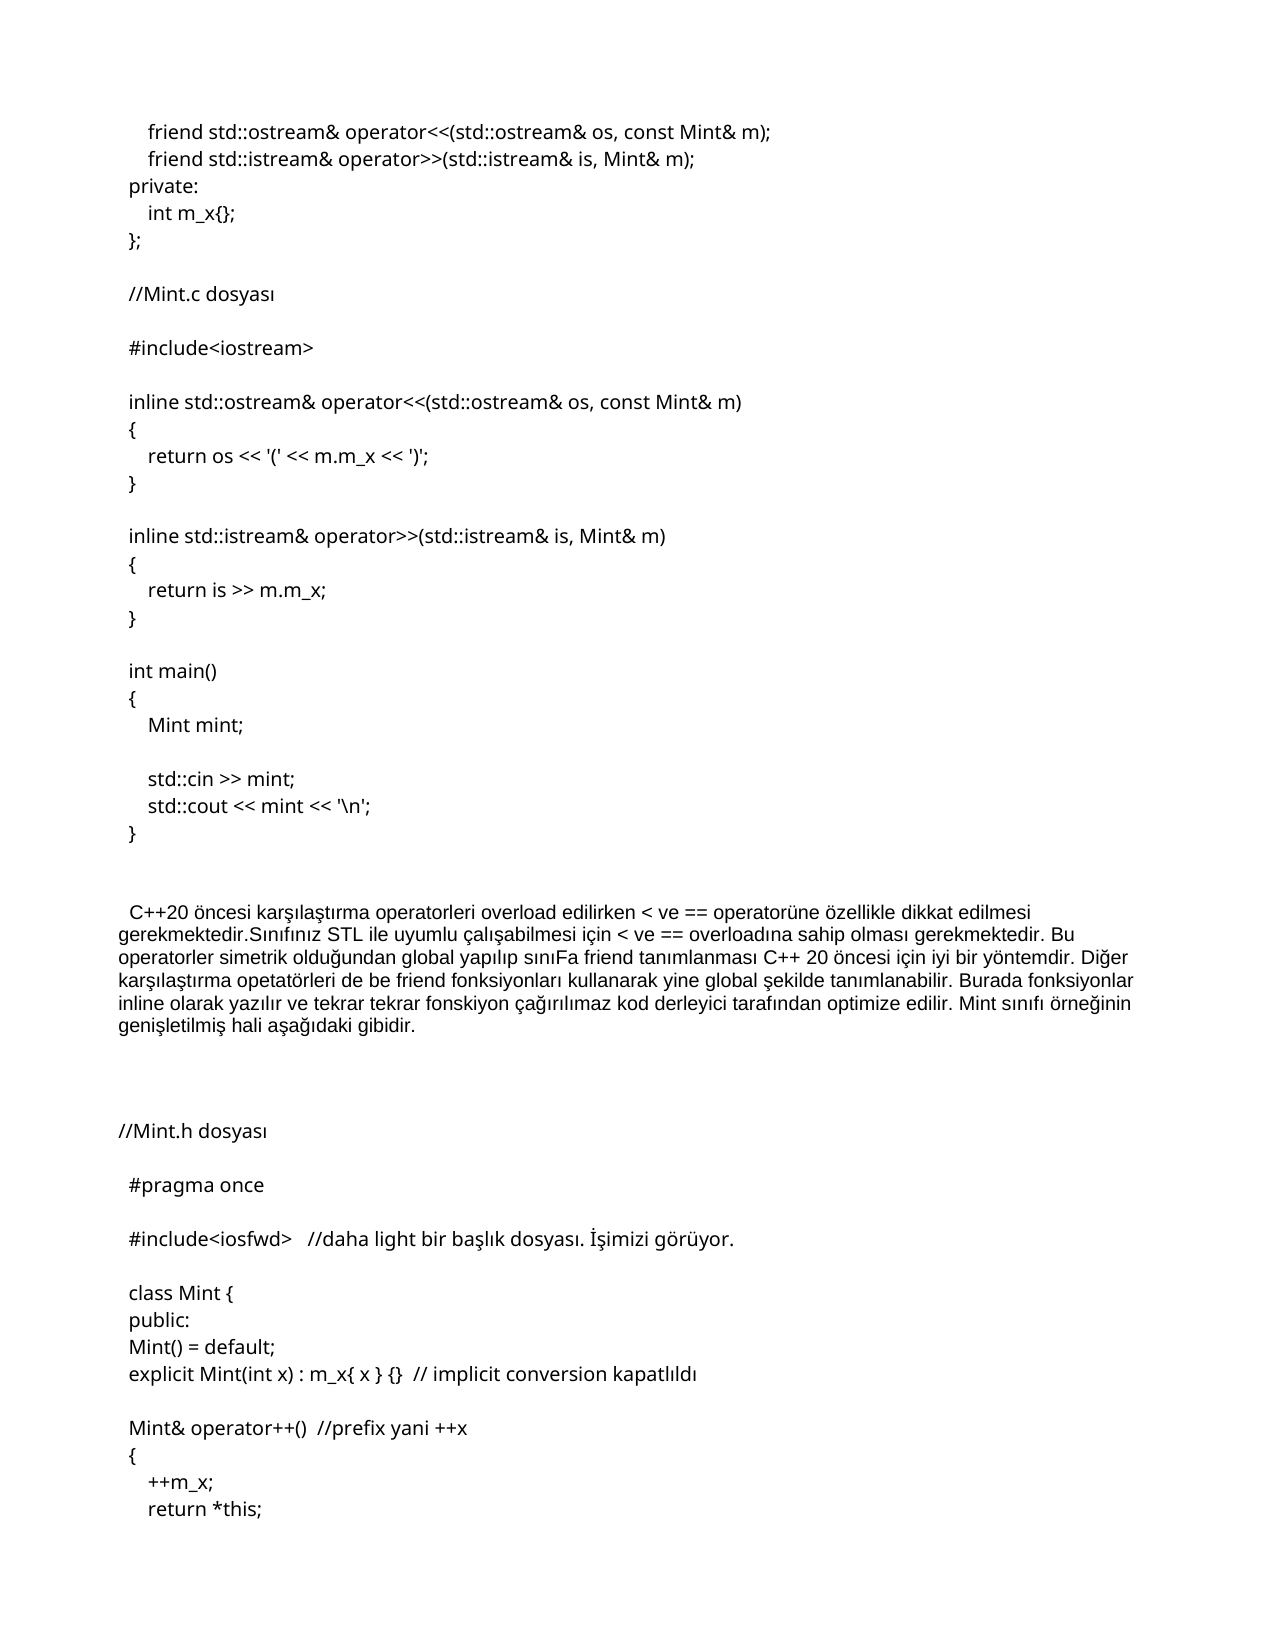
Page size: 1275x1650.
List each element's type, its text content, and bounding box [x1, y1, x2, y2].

text //Mint.c dosyası [118, 280, 1157, 307]
text public: [118, 1307, 1157, 1333]
text }; [118, 226, 1157, 253]
text } [118, 604, 1157, 631]
text std::cout << mint << '\n'; [118, 793, 1157, 819]
text } [118, 819, 1157, 847]
text #pragma once [118, 1172, 1157, 1199]
text friend std::istream& operator>>(std::istream& is, Mint& m); [118, 145, 1157, 172]
text //Mint.h dosyası [118, 1118, 1157, 1145]
text { [118, 550, 1157, 577]
text friend std::ostream& operator<<(std::ostream& os, const Mint& m); [118, 118, 1157, 145]
text ++m_x; [118, 1468, 1157, 1495]
text explicit Mint(int x) : m_x{ x } {} // implicit conversion kapatlıldı [118, 1361, 1157, 1387]
text class Mint { [118, 1279, 1157, 1307]
text Mint() = default; [118, 1333, 1157, 1361]
text return os << '(' << m.m_x << ')'; [118, 442, 1157, 469]
text int m_x{}; [118, 199, 1157, 226]
text inline std::ostream& operator<<(std::ostream& os, const Mint& m) [118, 388, 1157, 415]
text Mint& operator++() //prefix yani ++x [118, 1414, 1157, 1441]
text Mint mint; [118, 712, 1157, 739]
text inline std::istream& operator>>(std::istream& is, Mint& m) [118, 523, 1157, 550]
text { [118, 415, 1157, 442]
text return *this; [118, 1495, 1157, 1522]
text std::cin >> mint; [118, 766, 1157, 793]
text #include<iosfwd> //daha light bir başlık dosyası. İşimizi görüyor. [118, 1226, 1157, 1253]
text private: [118, 172, 1157, 199]
text { [118, 685, 1157, 712]
text int main() [118, 658, 1157, 685]
text C++20 öncesi karşılaştırma operatorleri overload edilirken < ve == operatorüne özellikle dikkat edilmesi gerekmektedir.Sınıfınız STL ile uyumlu çalışabilmesi için < ve == overloadına sahip olması gerekmektedir. Bu operatorler simetrik olduğundan global yapılıp sınıFa friend tanımlanması C++ 20 öncesi için iyi bir yöntemdir. Diğer karşılaştırma opetatörleri de be friend fonksiyonları kullanarak yine global şekilde tanımlanabilir. Burada fonksiyonlar inline olarak yazılır ve tekrar tekrar fonskiyon çağırılımaz kod derleyici tarafından optimize edilir. Mint sınıfı örneğinin genişletilmiş hali aşağıdaki gibidir. [118, 901, 1157, 1037]
text return is >> m.m_x; [118, 577, 1157, 604]
text { [118, 1441, 1157, 1468]
text #include<iostream> [118, 334, 1157, 361]
text } [118, 469, 1157, 496]
